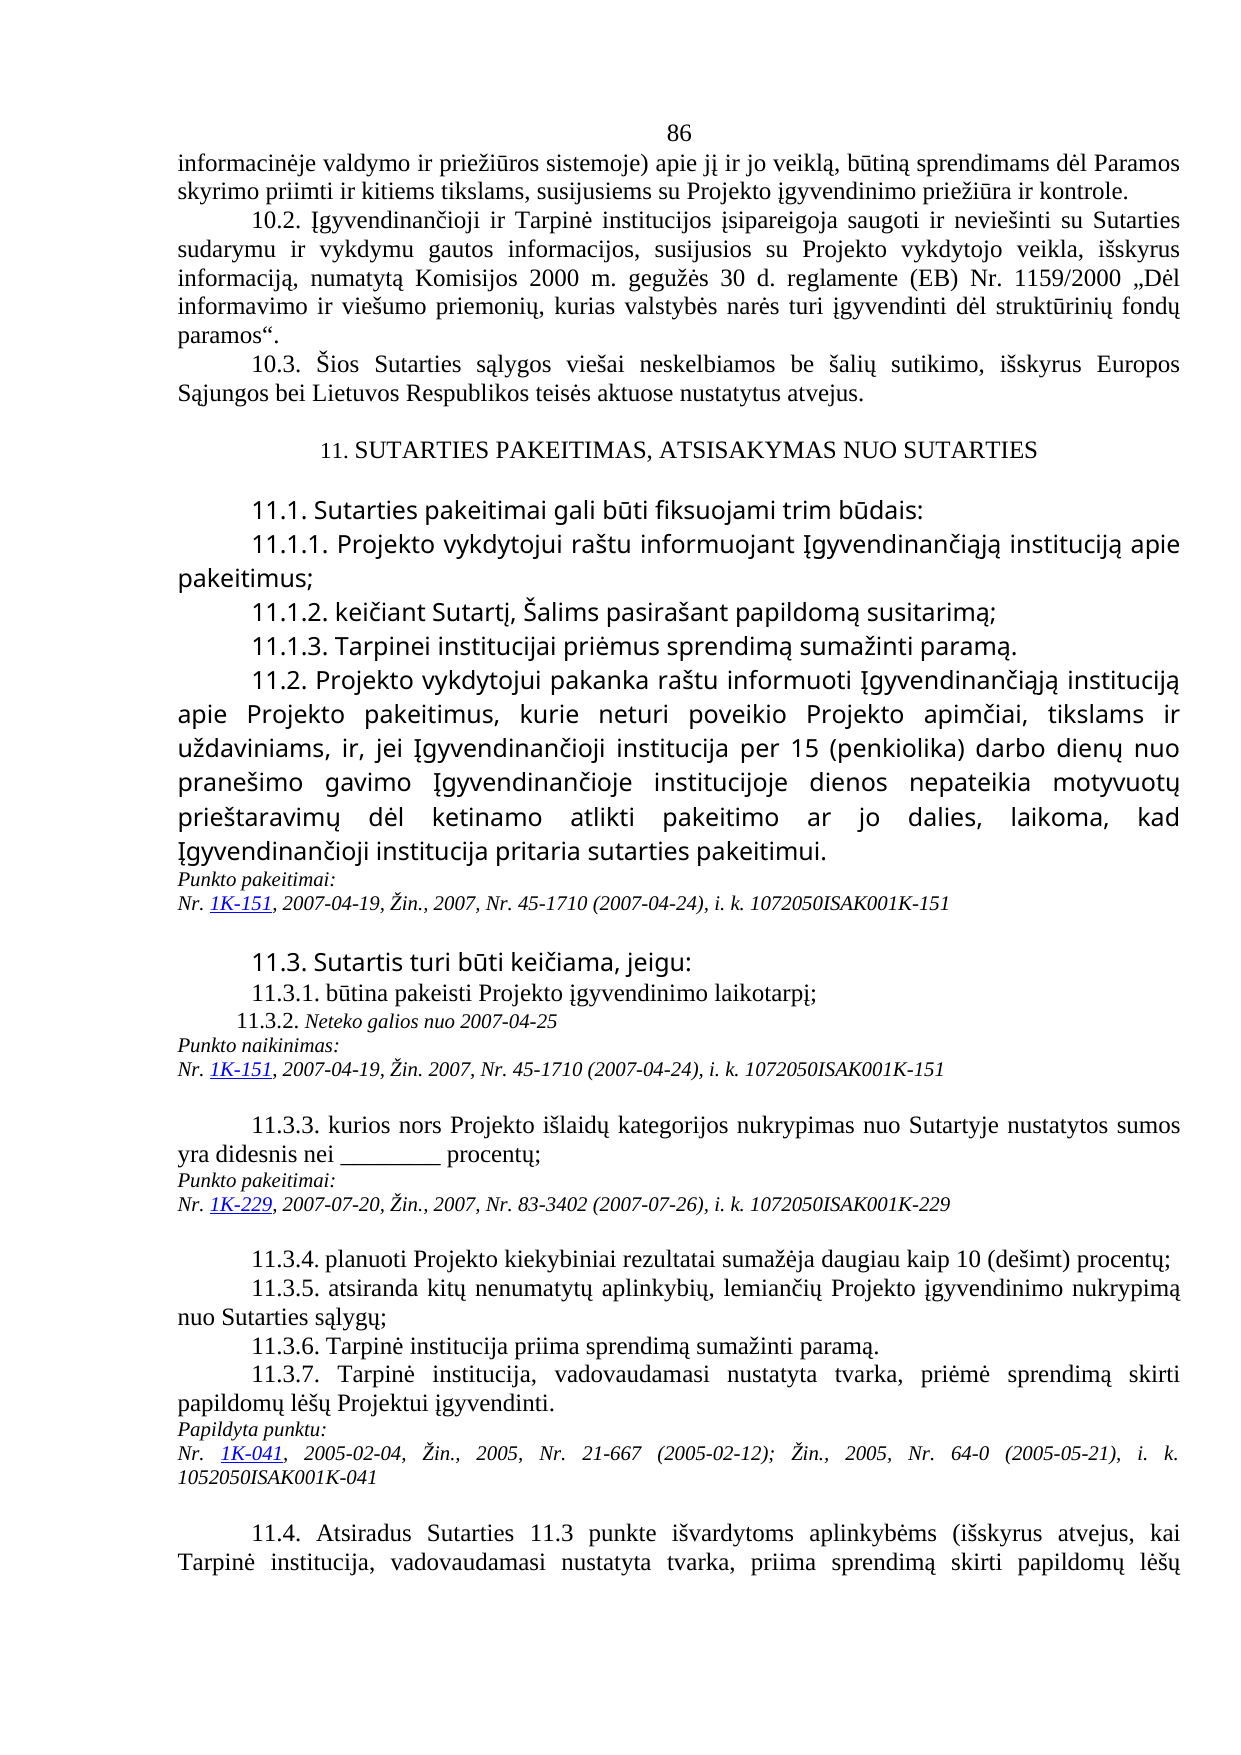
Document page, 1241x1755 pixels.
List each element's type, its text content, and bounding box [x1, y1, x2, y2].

text 11.1.1. Projekto vykdytojui raštu informuojant Įgyvendinančiąją instituciją apie pakeitimus; [177, 527, 1181, 595]
text 11. SUTARTIES PAKEITIMAS, ATSISAKYMAS NUO SUTARTIES [177, 435, 1181, 464]
text Nr. 1K-151, 2007-04-19, Žin., 2007, Nr. 45-1710 (2007-04-24), i. k. 1072050ISAK001K-151 [177, 891, 1181, 915]
text Punkto naikinimas: [177, 1033, 1181, 1057]
text 11.1.3. Tarpinei institucijai priėmus sprendimą sumažinti paramą. [177, 629, 1181, 663]
text 10.3. Šios Sutarties sąlygos viešai neskelbiamos be šalių sutikimo, išskyrus Europos Sąjungos bei Lietuvos Respublikos teisės aktuose nustatytus atvejus. [177, 349, 1181, 406]
text Nr. 1K-229, 2007-07-20, Žin., 2007, Nr. 83-3402 (2007-07-26), i. k. 1072050ISAK001K-229 [177, 1192, 1181, 1216]
text 10.2. Įgyvendinančioji ir Tarpinė institucijos įsipareigoja saugoti ir neviešinti su Sutarties sudarymu ir vykdymu gautos informacijos, susijusios su Projekto vykdytojo veikla, išskyrus informaciją, numatytą Komisijos 2000 m. gegužės 30 d. reglamente (EB) Nr. 1159/2000 „Dėl informavimo ir viešumo priemonių, kurias valstybės narės turi įgyvendinti dėl struktūrinių fondų paramos“. [177, 205, 1181, 349]
text Punkto pakeitimai: [177, 867, 1181, 891]
text Nr. 1K-041, 2005-02-04, Žin., 2005, Nr. 21-667 (2005-02-12); Žin., 2005, Nr. 64-0 (2005-05-21), i. k. 1052050ISAK001K-041 [177, 1441, 1181, 1489]
text 11.3.4. planuoti Projekto kiekybiniai rezultatai sumažėja daugiau kaip 10 (dešimt) procentų; [177, 1244, 1181, 1273]
text 11.3.1. būtina pakeisti Projekto įgyvendinimo laikotarpį; [177, 978, 1181, 1007]
text 11.3.2. Neteko galios nuo 2007-04-25 [177, 1007, 1181, 1033]
text 11.1.2. keičiant Sutartį, Šalims pasirašant papildomą susitarimą; [177, 595, 1181, 629]
text 11.3. Sutartis turi būti keičiama, jeigu: [177, 944, 1181, 978]
text 11.1. Sutarties pakeitimai gali būti fiksuojami trim būdais: [177, 493, 1181, 527]
text 11.3.3. kurios nors Projekto išlaidų kategorijos nukrypimas nuo Sutartyje nustatytos sumos yra didesnis nei ________ procentų; [177, 1110, 1181, 1168]
text Papildyta punktu: [177, 1417, 1181, 1441]
text informacinėje valdymo ir priežiūros sistemoje) apie jį ir jo veiklą, būtiną sprendimams dėl Paramos skyrimo priimti ir kitiems tikslams, susijusiems su Projekto įgyvendinimo priežiūra ir kontrole. [177, 148, 1181, 205]
text 11.4. Atsiradus Sutarties 11.3 punkte išvardytoms aplinkybėms (išskyrus atvejus, kai Tarpinė institucija, vadovaudamasi nustatyta tvarka, priima sprendimą skirti papildomų lėšų [177, 1518, 1181, 1576]
text 11.3.5. atsiranda kitų nenumatytų aplinkybių, lemiančių Projekto įgyvendinimo nukrypimą nuo Sutarties sąlygų; [177, 1273, 1181, 1331]
text 11.3.6. Tarpinė institucija priima sprendimą sumažinti paramą. [177, 1331, 1181, 1359]
text Nr. 1K-151, 2007-04-19, Žin. 2007, Nr. 45-1710 (2007-04-24), i. k. 1072050ISAK001K-151 [177, 1057, 1181, 1081]
text 11.2. Projekto vykdytojui pakanka raštu informuoti Įgyvendinančiąją instituciją apie Projekto pakeitimus, kurie neturi poveikio Projekto apimčiai, tikslams ir uždaviniams, ir, jei Įgyvendinančioji institucija per 15 (penkiolika) darbo dienų nuo pranešimo gavimo Įgyvendinančioje institucijoje dienos nepateikia motyvuotų prieštaravimų dėl ketinamo atlikti pakeitimo ar jo dalies, laikoma, kad Įgyvendinančioji institucija pritaria sutarties pakeitimui. [177, 663, 1181, 867]
text 11.3.7. Tarpinė institucija, vadovaudamasi nustatyta tvarka, priėmė sprendimą skirti papildomų lėšų Projektui įgyvendinti. [177, 1359, 1181, 1417]
text Punkto pakeitimai: [177, 1168, 1181, 1192]
